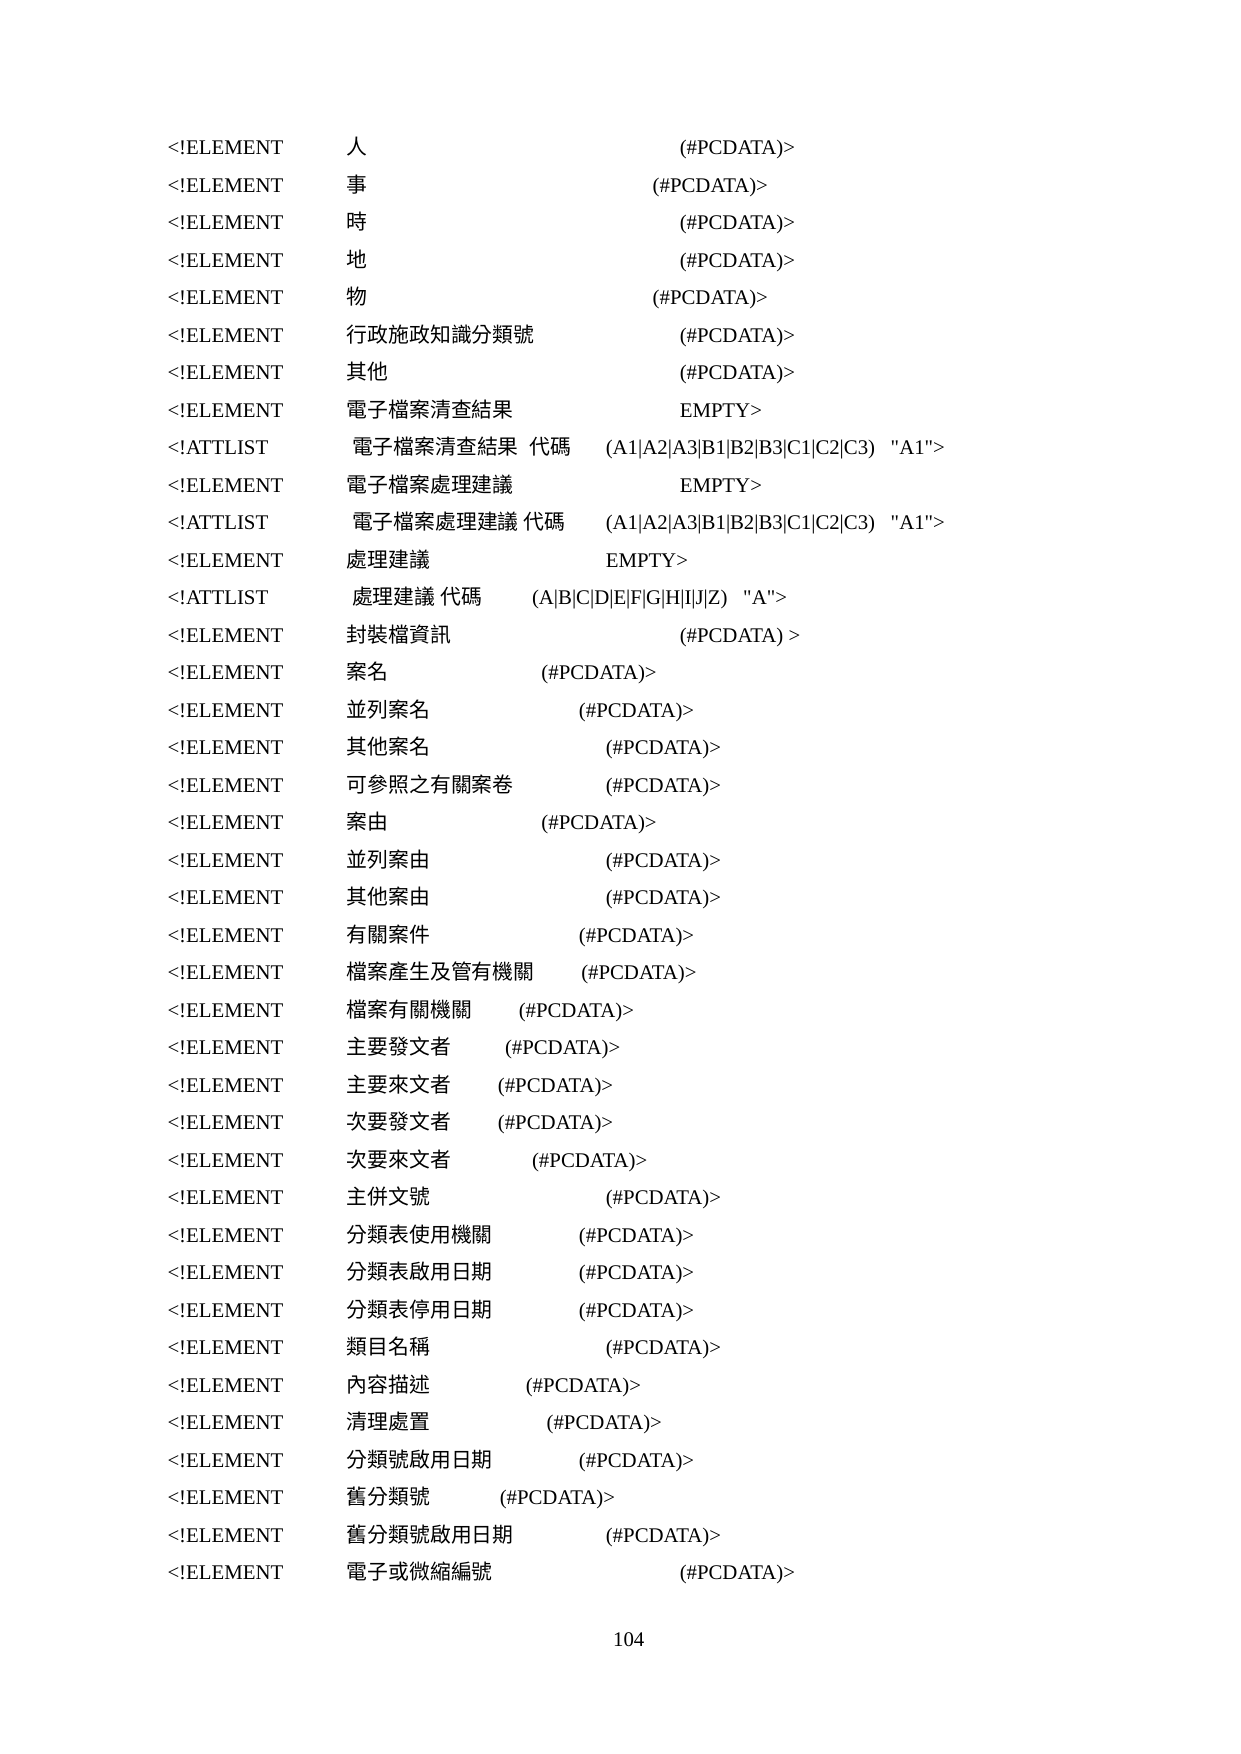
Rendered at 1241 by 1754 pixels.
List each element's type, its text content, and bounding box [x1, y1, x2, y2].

text <!ELEMENT 物 (#PCDATA)> [162, 277, 1094, 314]
text <!ELEMENT 其他案名 (#PCDATA)> [162, 727, 1094, 764]
text <!ELEMENT 分類號啟用日期 (#PCDATA)> [162, 1439, 1094, 1477]
text <!ATTLIST 電子檔案處理建議 代碼 (A1|A2|A3|B1|B2|B3|C1|C2|C3) "A1"> [162, 502, 1094, 539]
text <!ELEMENT 並列案由 (#PCDATA)> [162, 839, 1094, 877]
text <!ELEMENT 主要發文者 (#PCDATA)> [162, 1027, 1094, 1064]
text <!ELEMENT 檔案產生及管有機關 (#PCDATA)> [162, 952, 1094, 989]
text <!ELEMENT 地 (#PCDATA)> [162, 239, 1094, 277]
text <!ELEMENT 舊分類號 (#PCDATA)> [162, 1477, 1094, 1514]
text <!ATTLIST 處理建議 代碼 (A|B|C|D|E|F|G|H|I|J|Z) "A"> [162, 577, 1094, 614]
text <!ELEMENT 有關案件 (#PCDATA)> [162, 914, 1094, 952]
text <!ELEMENT 人 (#PCDATA)> [162, 127, 1094, 164]
text <!ELEMENT 案名 (#PCDATA)> [162, 652, 1094, 689]
text <!ELEMENT 主要來文者 (#PCDATA)> [162, 1064, 1094, 1102]
text <!ELEMENT 次要發文者 (#PCDATA)> [162, 1102, 1094, 1139]
text <!ELEMENT 分類表啟用日期 (#PCDATA)> [162, 1252, 1094, 1289]
text <!ATTLIST 電子檔案清查結果 代碼 (A1|A2|A3|B1|B2|B3|C1|C2|C3) "A1"> [162, 427, 1094, 464]
text <!ELEMENT 事 (#PCDATA)> [162, 164, 1094, 202]
text <!ELEMENT 內容描述 (#PCDATA)> [162, 1364, 1094, 1402]
text <!ELEMENT 次要來文者 (#PCDATA)> [162, 1139, 1094, 1177]
text <!ELEMENT 電子檔案處理建議 EMPTY> [162, 464, 1094, 502]
text <!ELEMENT 清理處置 (#PCDATA)> [162, 1402, 1094, 1439]
text <!ELEMENT 可參照之有關案卷 (#PCDATA)> [162, 764, 1094, 802]
text <!ELEMENT 電子或微縮編號 (#PCDATA)> [162, 1552, 1094, 1589]
text <!ELEMENT 時 (#PCDATA)> [162, 202, 1094, 239]
text <!ELEMENT 舊分類號啟用日期 (#PCDATA)> [162, 1514, 1094, 1552]
text <!ELEMENT 其他案由 (#PCDATA)> [162, 877, 1094, 914]
text <!ELEMENT 分類表使用機關 (#PCDATA)> [162, 1214, 1094, 1252]
text <!ELEMENT 分類表停用日期 (#PCDATA)> [162, 1289, 1094, 1327]
text <!ELEMENT 封裝檔資訊 (#PCDATA) > [162, 614, 1094, 652]
text <!ELEMENT 處理建議 EMPTY> [162, 539, 1094, 577]
text <!ELEMENT 類目名稱 (#PCDATA)> [162, 1327, 1094, 1364]
text <!ELEMENT 案由 (#PCDATA)> [162, 802, 1094, 839]
text <!ELEMENT 其他 (#PCDATA)> [162, 352, 1094, 389]
text <!ELEMENT 電子檔案清查結果 EMPTY> [162, 389, 1094, 427]
text <!ELEMENT 主併文號 (#PCDATA)> [162, 1177, 1094, 1214]
text <!ELEMENT 檔案有關機關 (#PCDATA)> [162, 989, 1094, 1027]
text <!ELEMENT 並列案名 (#PCDATA)> [162, 689, 1094, 727]
text <!ELEMENT 行政施政知識分類號 (#PCDATA)> [162, 314, 1094, 352]
